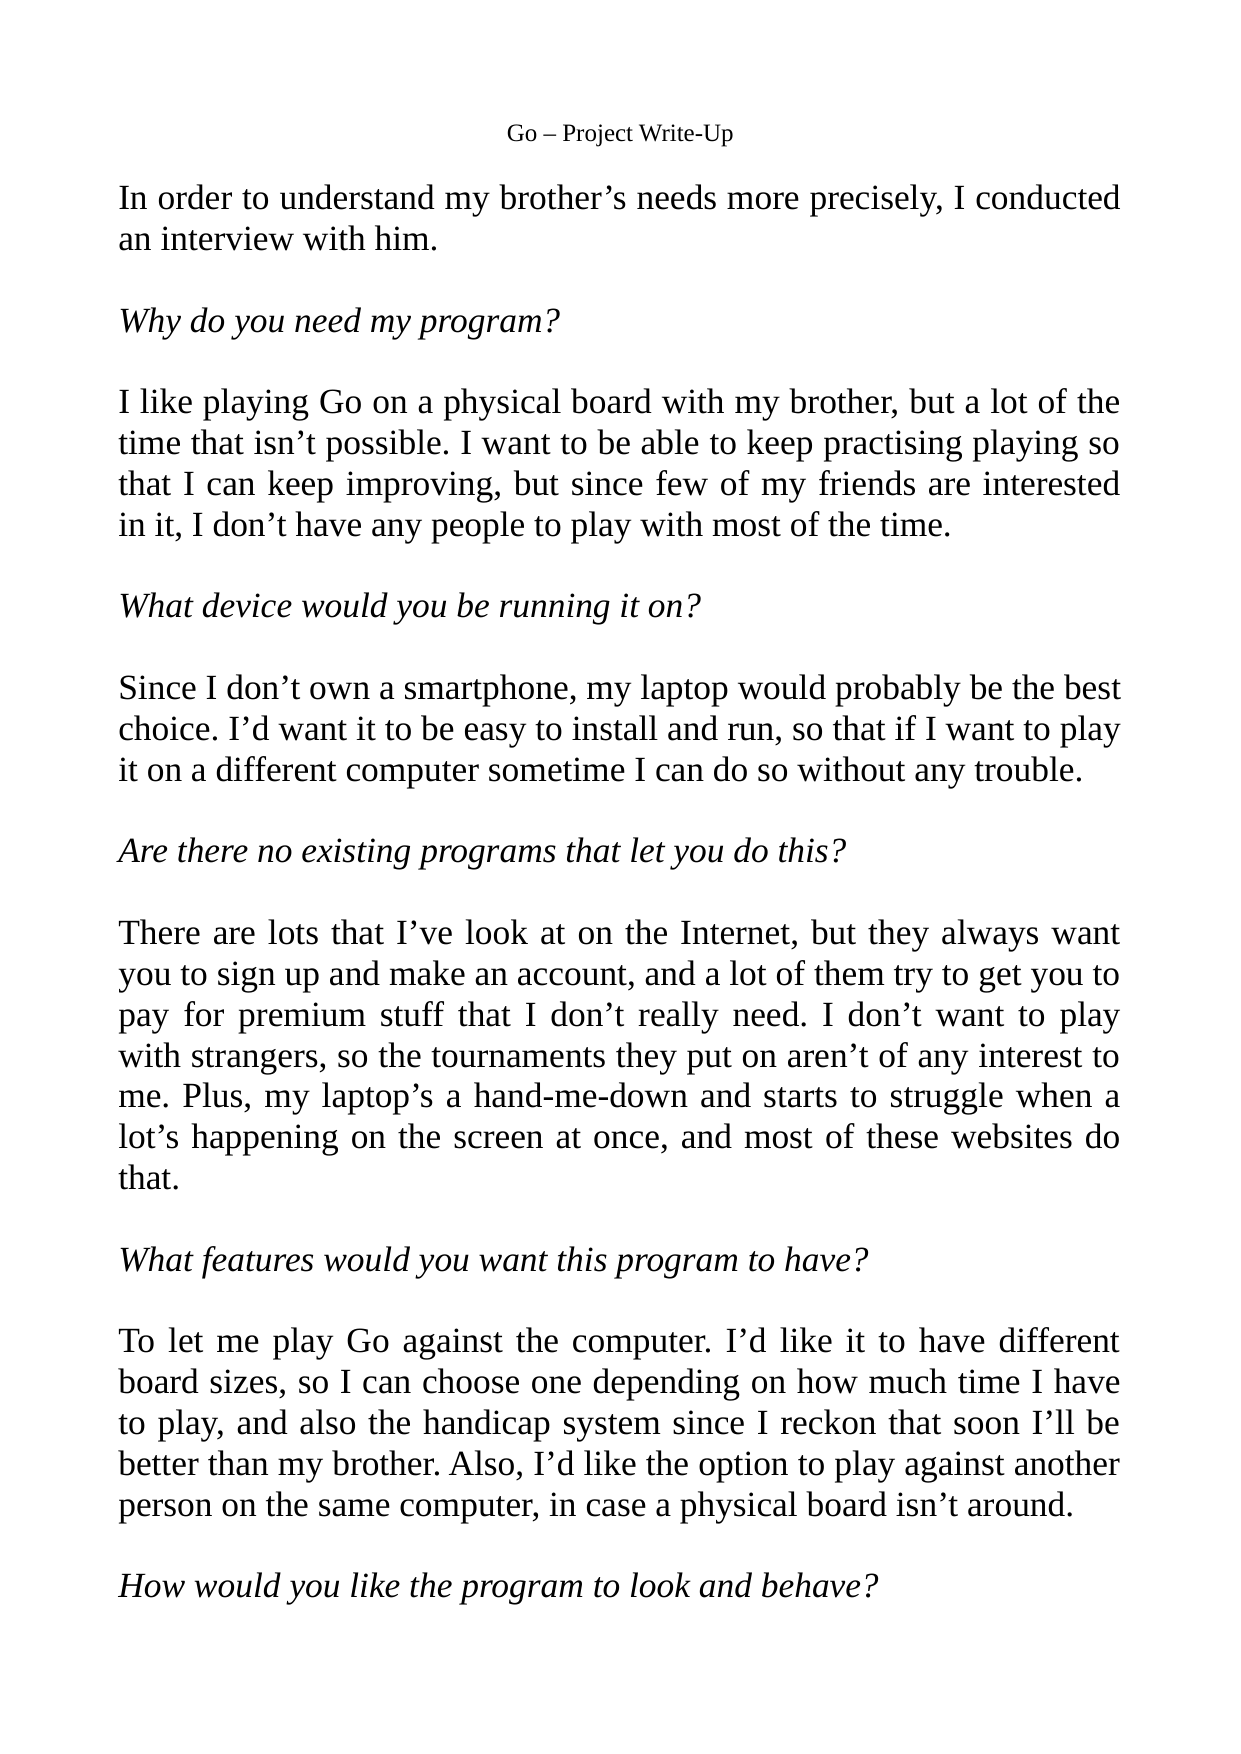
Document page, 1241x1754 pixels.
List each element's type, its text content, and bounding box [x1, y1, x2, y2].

text To let me play Go against the computer. I’d like it to have different board sizes, so I can choose one depending on how much time I have to play, and also the handicap system since I reckon that soon I’ll be better than my brother. Also, I’d like the option to play against another person on the same computer, in case a physical board isn’t around. [118, 1320, 1122, 1524]
text There are lots that I’ve look at on the Internet, but they always want you to sign up and make an account, and a lot of them try to get you to pay for premium stuff that I don’t really need. I don’t want to play with strangers, so the tournaments they put on aren’t of any interest to me. Plus, my laptop’s a hand-me-down and starts to struggle when a lot’s happening on the screen at once, and most of these websites do that. [118, 911, 1122, 1197]
text In order to understand my brother’s needs more precisely, I conducted an interview with him. [118, 176, 1122, 258]
text I like playing Go on a physical board with my brother, but a lot of the time that isn’t possible. I want to be able to keep practising playing so that I can keep improving, but since few of my friends are interested in it, I don’t have any people to play with most of the time. [118, 381, 1122, 544]
text Since I don’t own a smartphone, my laptop would probably be the best choice. I’d want it to be easy to install and run, so that if I want to play it on a different computer sometime I can do so without any trouble. [118, 666, 1122, 789]
text What device would you be running it on? [118, 585, 1122, 626]
text Why do you need my program? [118, 299, 1122, 340]
text What features would you want this program to have? [118, 1238, 1122, 1279]
text How would you like the program to look and behave? [118, 1565, 1122, 1606]
text Are there no existing programs that let you do this? [118, 830, 1122, 871]
